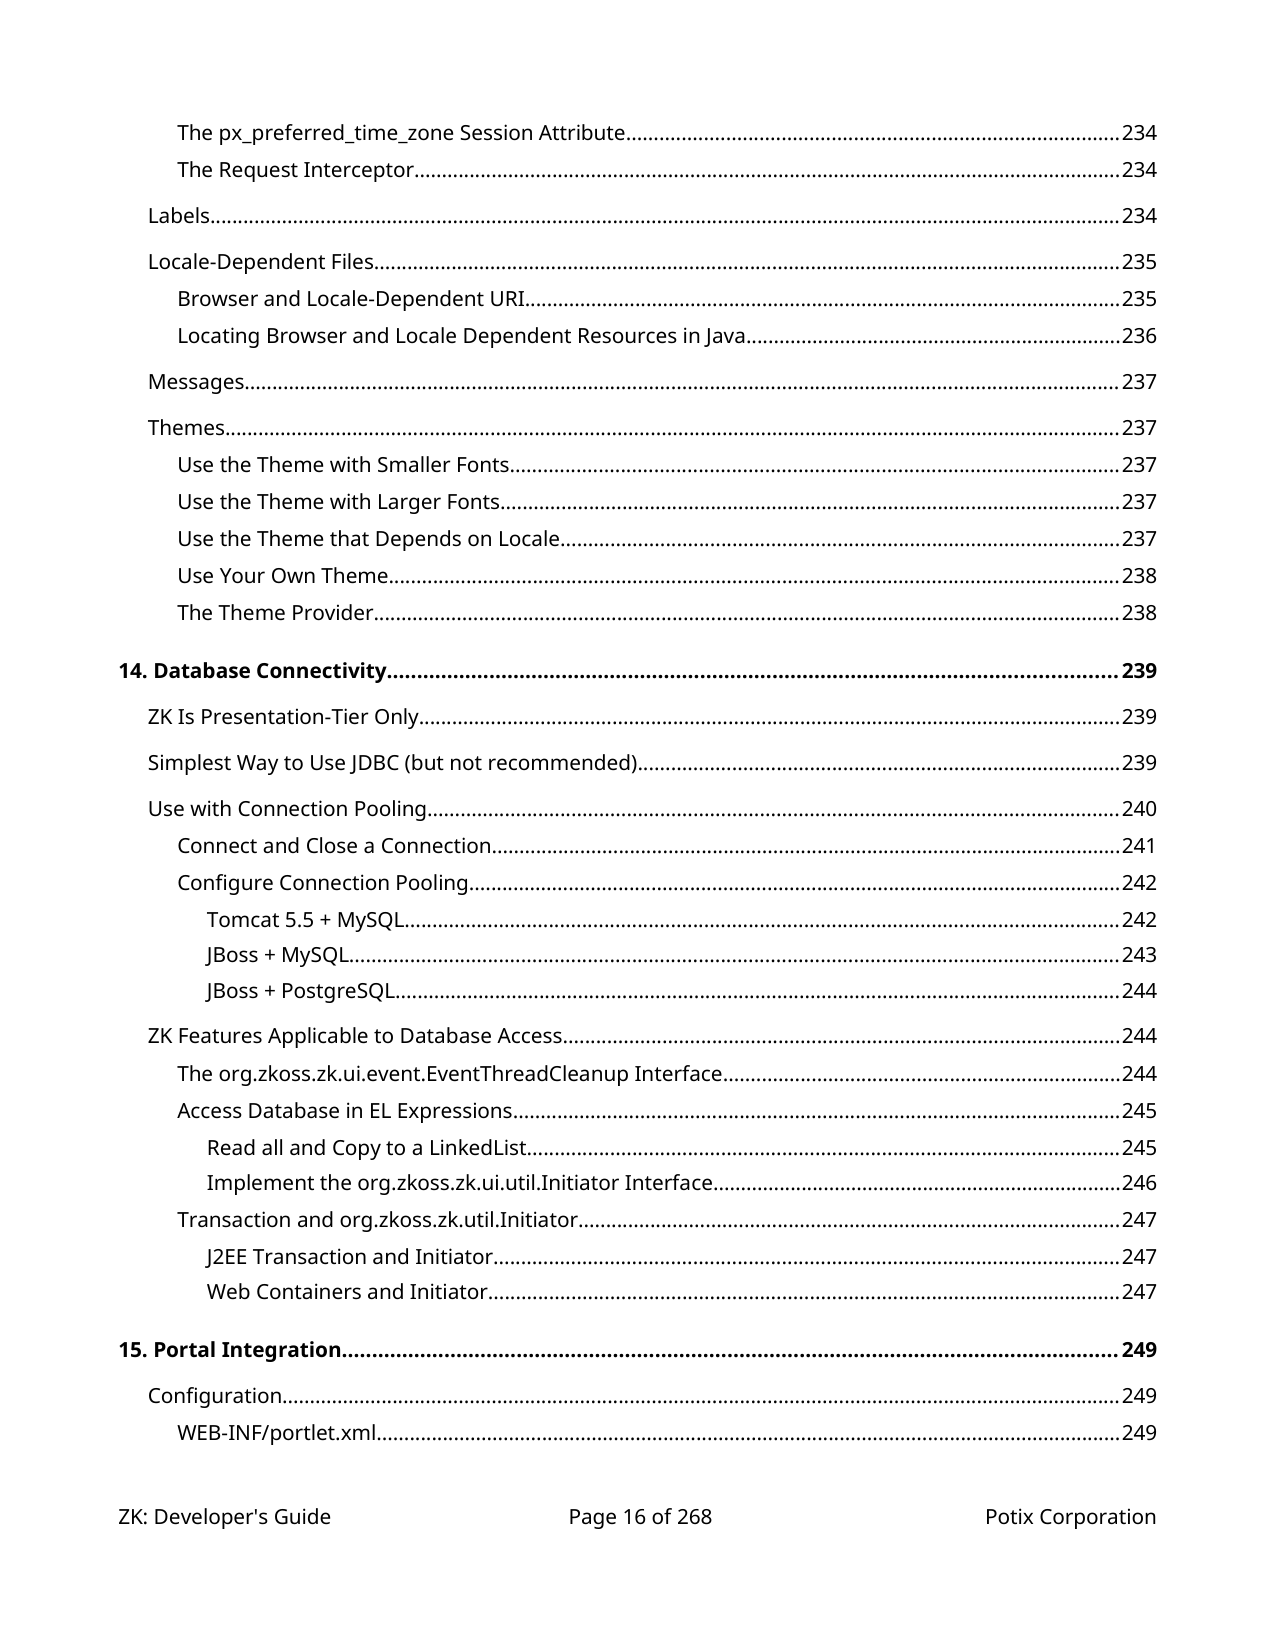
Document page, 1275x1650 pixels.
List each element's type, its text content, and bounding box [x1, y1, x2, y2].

text The Theme Provider 238 [177, 598, 1157, 627]
text Messages 237 [148, 367, 1157, 395]
text Access Database in EL Expressions 245 [177, 1096, 1157, 1124]
text Use the Theme with Larger Fonts 237 [177, 487, 1157, 516]
text J2EE Transaction and Initiator 247 [207, 1242, 1157, 1271]
text Locale-Dependent Files 235 [148, 247, 1157, 275]
text Read all and Copy to a LinkedList 245 [207, 1133, 1157, 1161]
text The Request Interceptor 234 [177, 155, 1157, 183]
text Themes 237 [148, 413, 1157, 441]
text Configuration 249 [148, 1381, 1157, 1409]
text WEB-INF/portlet.xml 249 [177, 1418, 1157, 1446]
text The px_preferred_time_zone Session Attribute 234 [177, 118, 1157, 146]
text JBoss + MySQL 243 [207, 941, 1157, 969]
text Tomcat 5.5 + MySQL 242 [207, 905, 1157, 933]
text Simplest Way to Use JDBC (but not recommended) 239 [148, 748, 1157, 776]
text Connect and Close a Connection 241 [177, 831, 1157, 859]
text Locating Browser and Locale Dependent Resources in Java 236 [177, 321, 1157, 349]
text Web Containers and Initiator 247 [207, 1277, 1157, 1306]
text Browser and Locale-Dependent URI 235 [177, 284, 1157, 312]
text Transaction and org.zkoss.zk.util.Initiator 247 [177, 1205, 1157, 1233]
text Use the Theme that Depends on Locale 237 [177, 524, 1157, 553]
text Use the Theme with Smaller Fonts 237 [177, 450, 1157, 478]
text Implement the org.zkoss.zk.ui.util.Initiator Interface 246 [207, 1168, 1157, 1196]
text Use Your Own Theme 238 [177, 561, 1157, 590]
text The org.zkoss.zk.ui.event.EventThreadCleanup Interface 244 [177, 1059, 1157, 1087]
text JBoss + PostgreSQL 244 [207, 976, 1157, 1004]
text Labels 234 [148, 201, 1157, 229]
text ZK Is Presentation-Tier Only 239 [148, 702, 1157, 730]
text 14. Database Connectivity 239 [118, 656, 1157, 684]
text ZK Features Applicable to Database Access 244 [148, 1022, 1157, 1050]
text Use with Connection Pooling 240 [148, 794, 1157, 822]
text 15. Portal Integration 249 [118, 1335, 1157, 1363]
text Configure Connection Pooling 242 [177, 868, 1157, 896]
